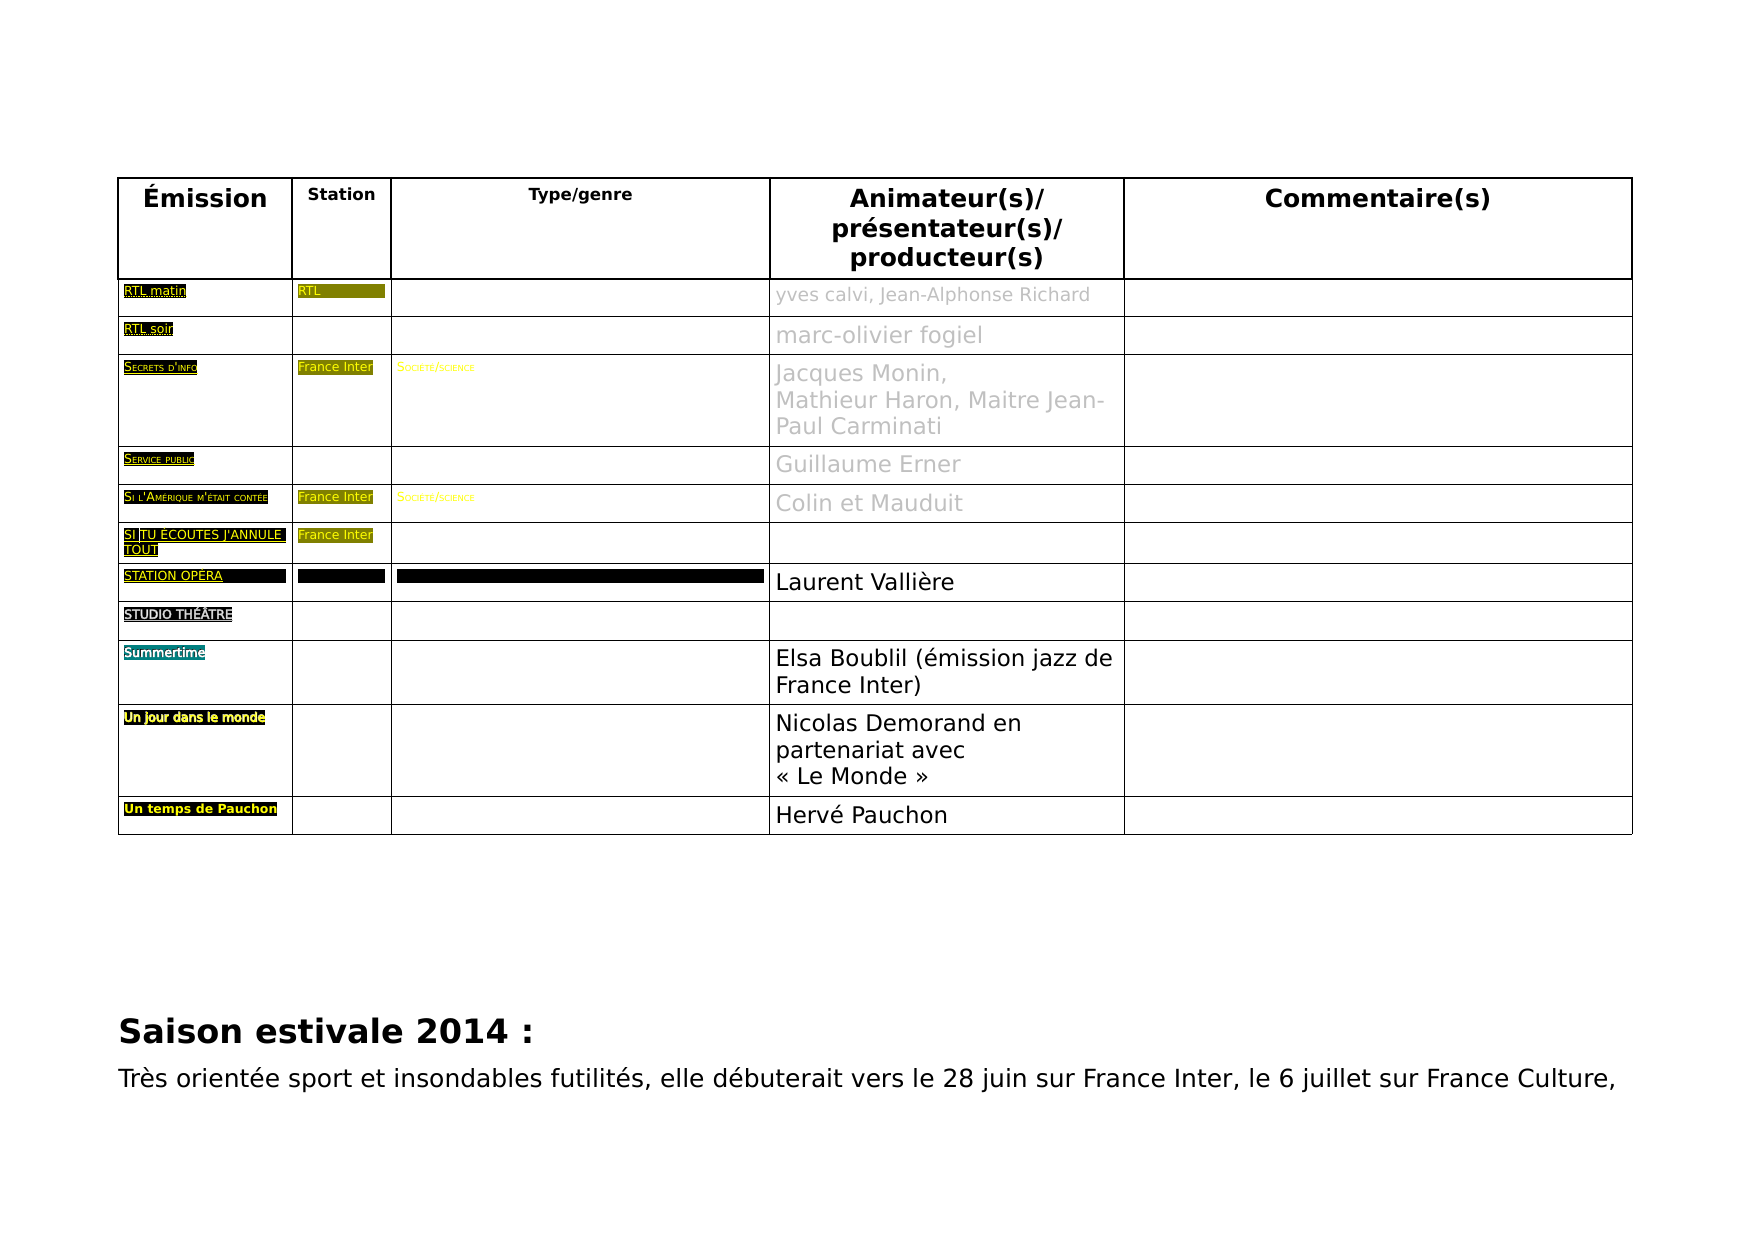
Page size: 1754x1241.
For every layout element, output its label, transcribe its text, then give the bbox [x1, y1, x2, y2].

table_cell [293, 705, 391, 796]
table_cell [392, 447, 769, 484]
table_cell [1125, 447, 1632, 484]
table_cell Secrets d'info [119, 355, 292, 446]
table_cell [770, 523, 1124, 563]
table_cell [392, 523, 769, 563]
table_cell Hervé Pauchon [770, 797, 1124, 834]
table_cell [1125, 564, 1632, 601]
table_cell [293, 447, 391, 484]
table_cell [392, 602, 769, 639]
table_cell [392, 317, 769, 354]
table_header Animateur(s)/présentateur(s)/producteur(s) [771, 179, 1123, 278]
table_header Station [293, 179, 390, 278]
table_cell Un jour dans le monde [119, 705, 292, 796]
table_cell Si tu écoutes j'annule tout [119, 523, 292, 563]
table_cell [293, 564, 391, 601]
table_header Commentaire(s) [1125, 179, 1631, 278]
table_cell Elsa Boublil (émission jazz de France Inter) [770, 641, 1124, 704]
table_cell Un temps de Pauchon [119, 797, 292, 834]
table_cell [293, 797, 391, 834]
table_cell yves calvi, Jean-Alphonse Richard [770, 280, 1124, 316]
table_cell [1125, 523, 1632, 563]
table_cell RTL soir [119, 317, 292, 354]
table_cell Service public [119, 447, 292, 484]
table_cell [392, 641, 769, 704]
table_cell [1125, 355, 1632, 446]
table_cell France Inter [293, 485, 391, 522]
table_cell France Inter [293, 523, 391, 563]
table_cell Nicolas Demorand en partenariat avec « Le Monde » [770, 705, 1124, 796]
table_header Type/genre [392, 179, 769, 278]
table_cell [392, 280, 769, 316]
table_cell [392, 564, 769, 601]
table_header Émission [119, 179, 291, 278]
table_cell Colin et Mauduit [770, 485, 1124, 522]
table_cell [1125, 797, 1632, 834]
table_cell Si l'Amérique m'était contée [119, 485, 292, 522]
table_cell Société/science [392, 355, 769, 446]
table_cell [392, 797, 769, 834]
table_cell [293, 641, 391, 704]
table_cell [1125, 485, 1632, 522]
table_cell Guillaume Erner [770, 447, 1124, 484]
table_cell Laurent Vallière [770, 564, 1124, 601]
table_cell Station Opéra [119, 564, 292, 601]
table_cell [293, 602, 391, 639]
table_cell Société/science [392, 485, 769, 522]
table_cell [1125, 280, 1632, 316]
table_cell France Inter [293, 355, 391, 446]
table_cell Jacques Monin, Mathieur Haron, Maitre Jean-Paul Carminati [770, 355, 1124, 446]
table_cell [770, 602, 1124, 639]
table_cell [1125, 602, 1632, 639]
table_cell [1125, 641, 1632, 704]
table_cell RTL matin [119, 280, 292, 316]
table_cell Summertime [119, 641, 292, 704]
table_cell [392, 705, 769, 796]
text Très orientée sport et insondables futilités, elle débuterait vers le 28 juin sur France Inter, le 6 juillet sur France Culture, [118, 1064, 1636, 1093]
table_cell Studio théâtre [119, 602, 292, 639]
table_cell [1125, 317, 1632, 354]
table_cell marc-olivier fogiel [770, 317, 1124, 354]
subtitle Saison estivale 2014 : [118, 1012, 1636, 1051]
table_cell [1125, 705, 1632, 796]
table_cell RTL [293, 280, 391, 316]
table_cell [293, 317, 391, 354]
